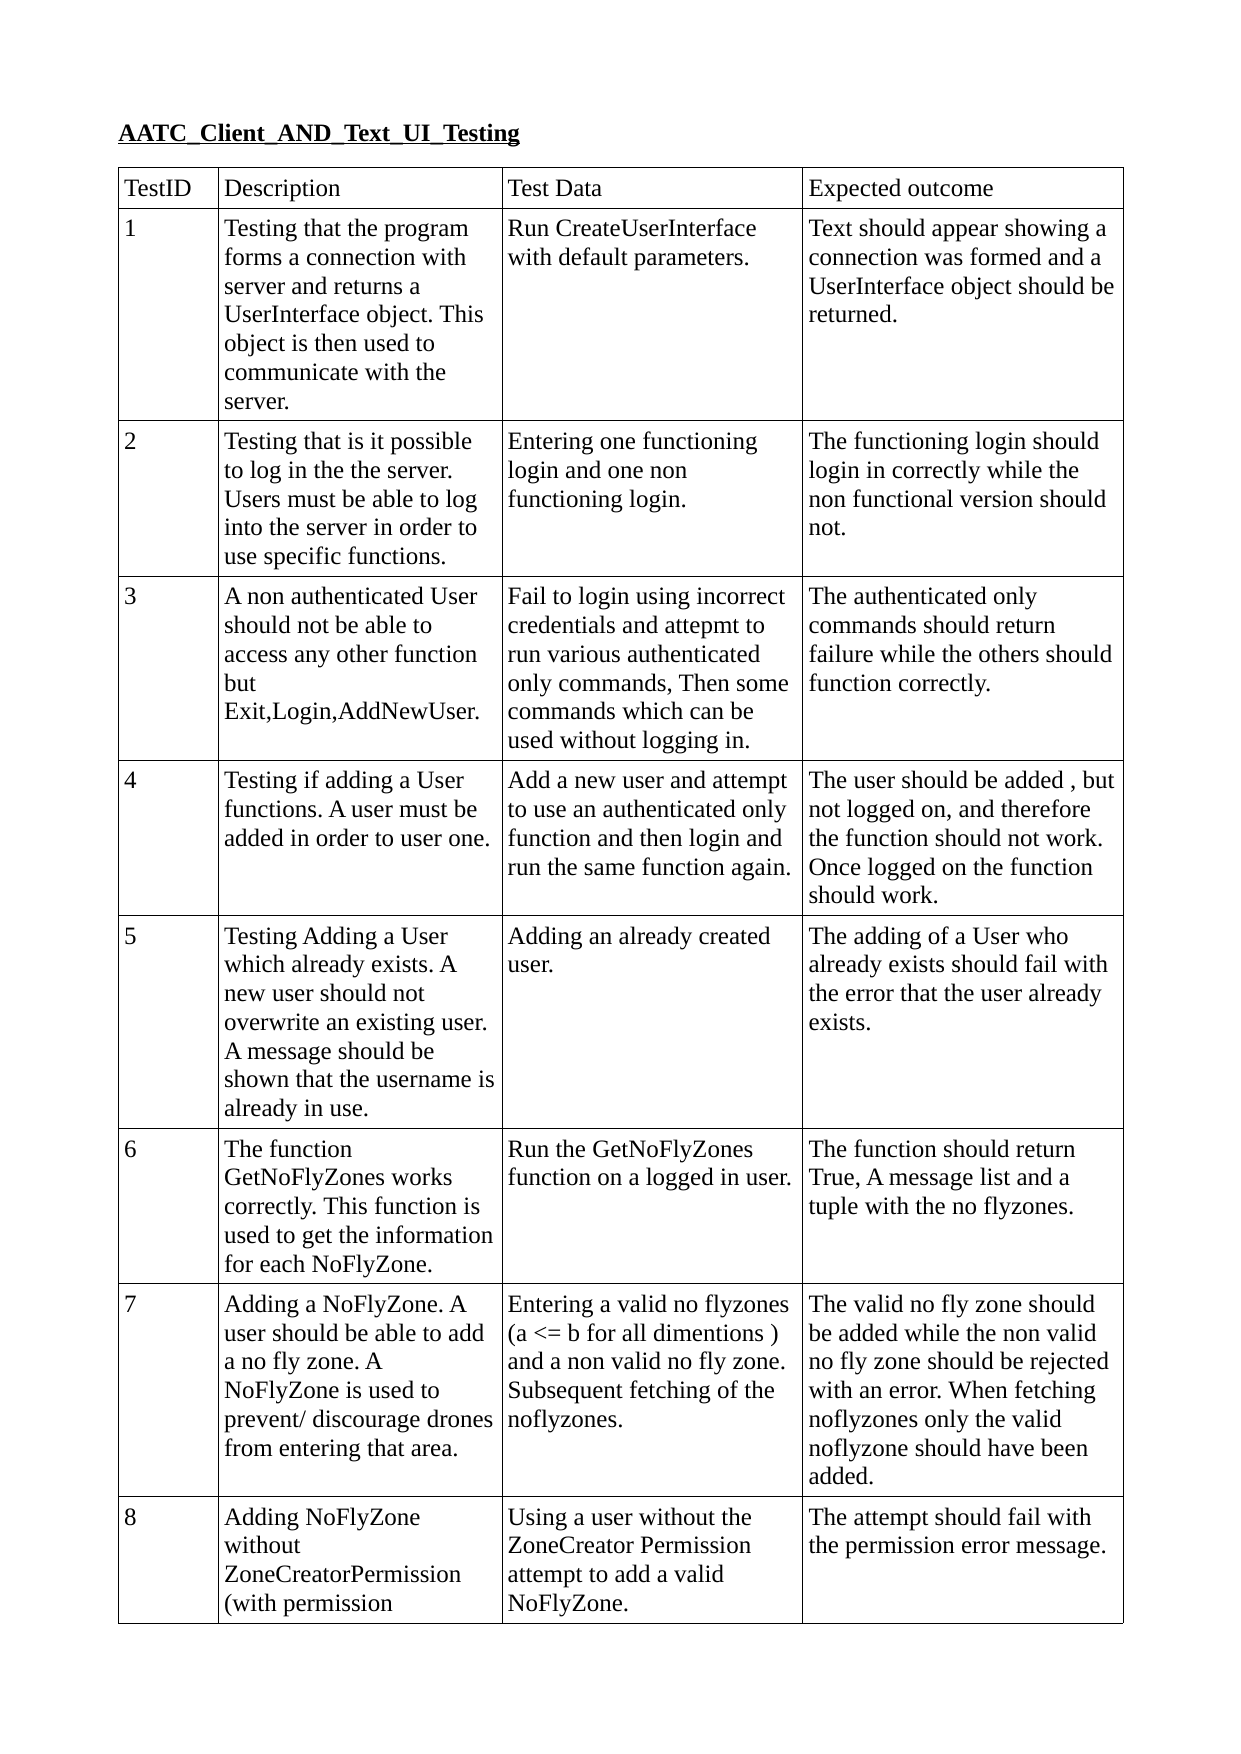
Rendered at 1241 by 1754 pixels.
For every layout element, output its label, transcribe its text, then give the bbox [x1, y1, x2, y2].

table_header Test Data [503, 168, 802, 207]
table_cell Adding a NoFlyZone. A user should be able to add a no fly zone. A NoFlyZone is used to prevent/ discourage drones from entering that area. [219, 1284, 502, 1496]
table_cell The function GetNoFlyZones works correctly. This function is used to get the information for each NoFlyZone. [219, 1129, 502, 1283]
table_cell The valid no fly zone should be added while the non valid no fly zone should be rejected with an error. When fetching noflyzones only the valid noflyzone should have been added. [803, 1284, 1123, 1496]
table_cell 7 [119, 1284, 218, 1496]
table_cell Testing that is it possible to log in the the server. Users must be able to log into the server in order to use specific functions. [219, 421, 502, 576]
table_cell Adding NoFlyZone without ZoneCreatorPermission (with permission [219, 1497, 502, 1622]
table_cell 3 [119, 577, 218, 760]
table_cell Run CreateUserInterface with default parameters. [503, 209, 802, 420]
table_cell Add a new user and attempt to use an authenticated only function and then login and run the same function again. [503, 761, 802, 915]
table_cell 1 [119, 209, 218, 420]
table_cell 6 [119, 1129, 218, 1283]
table_cell Using a user without the ZoneCreator Permission attempt to add a valid NoFlyZone. [503, 1497, 802, 1622]
table_cell 2 [119, 421, 218, 576]
table_cell Testing if adding a User functions. A user must be added in order to user one. [219, 761, 502, 915]
table_cell Text should appear showing a connection was formed and a UserInterface object should be returned. [803, 209, 1123, 420]
table_cell Testing that the program forms a connection with server and returns a UserInterface object. This object is then used to communicate with the server. [219, 209, 502, 420]
table_header Description [219, 168, 502, 207]
table_header Expected outcome [803, 168, 1123, 207]
table_cell 8 [119, 1497, 218, 1622]
table_cell Entering one functioning login and one non functioning login. [503, 421, 802, 576]
table_cell Testing Adding a User which already exists. A new user should not overwrite an existing user. A message should be shown that the username is already in use. [219, 916, 502, 1128]
table_cell Entering a valid no flyzones (a <= b for all dimentions ) and a non valid no fly zone. Subsequent fetching of the noflyzones. [503, 1284, 802, 1496]
table_cell 4 [119, 761, 218, 915]
table_cell The adding of a User who already exists should fail with the error that the user already exists. [803, 916, 1123, 1128]
table_cell The user should be added , but not logged on, and therefore the function should not work. Once logged on the function should work. [803, 761, 1123, 915]
table_header TestID [119, 168, 218, 207]
text AATC_Client_AND_Text_UI_Testing [118, 118, 1122, 147]
table_cell 5 [119, 916, 218, 1128]
table_cell Fail to login using incorrect credentials and attepmt to run various authenticated only commands, Then some commands which can be used without logging in. [503, 577, 802, 760]
table_cell The functioning login should login in correctly while the non functional version should not. [803, 421, 1123, 576]
table_cell A non authenticated User should not be able to access any other function but Exit,Login,AddNewUser. [219, 577, 502, 760]
table_cell Adding an already created user. [503, 916, 802, 1128]
table_cell The function should return True, A message list and a tuple with the no flyzones. [803, 1129, 1123, 1283]
table_cell The authenticated only commands should return failure while the others should function correctly. [803, 577, 1123, 760]
table_cell The attempt should fail with the permission error message. [803, 1497, 1123, 1622]
table_cell Run the GetNoFlyZones function on a logged in user. [503, 1129, 802, 1283]
